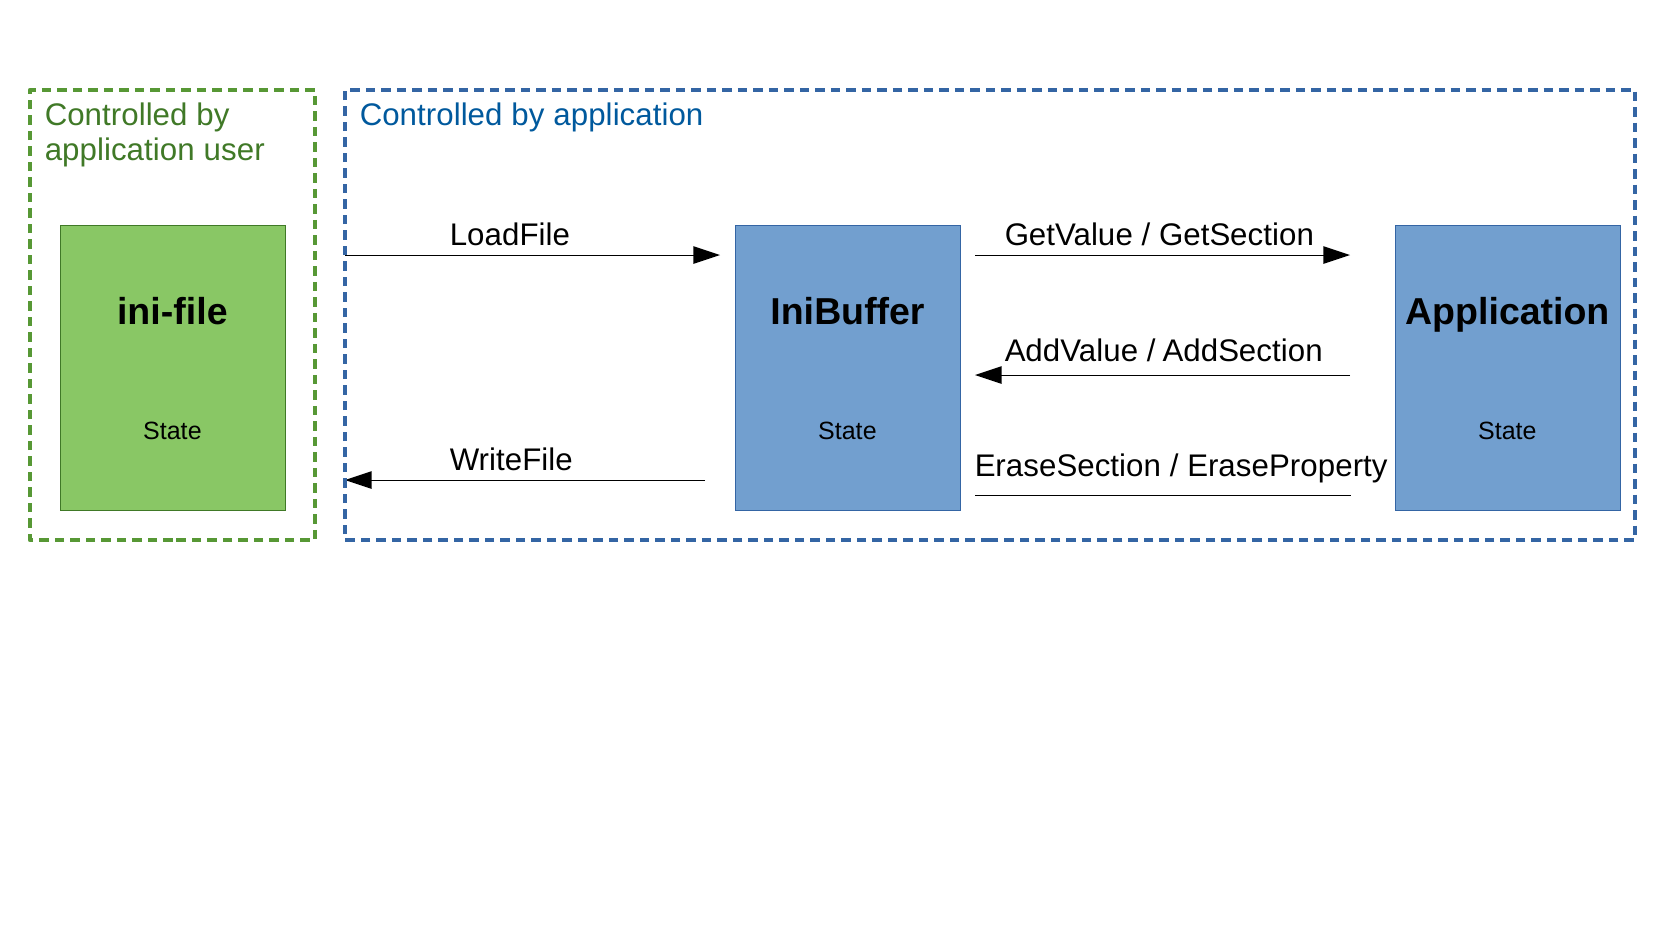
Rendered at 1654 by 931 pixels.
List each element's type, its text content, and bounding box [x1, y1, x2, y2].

text_box Controlled by application [376, 90, 796, 166]
text_box Application State [1395, 225, 1621, 511]
text_box IniBuffer State [735, 225, 961, 511]
text_box ini-file State [60, 225, 286, 511]
text_box Controlled by application user [30, 90, 376, 189]
text_box WriteFile [435, 435, 646, 496]
text_box AddValue / AddSection [990, 325, 1351, 376]
text_box EraseSection / EraseProperty [960, 440, 1411, 526]
text_box GetValue / GetSection [990, 210, 1351, 260]
text_box LoadFile [435, 210, 646, 271]
